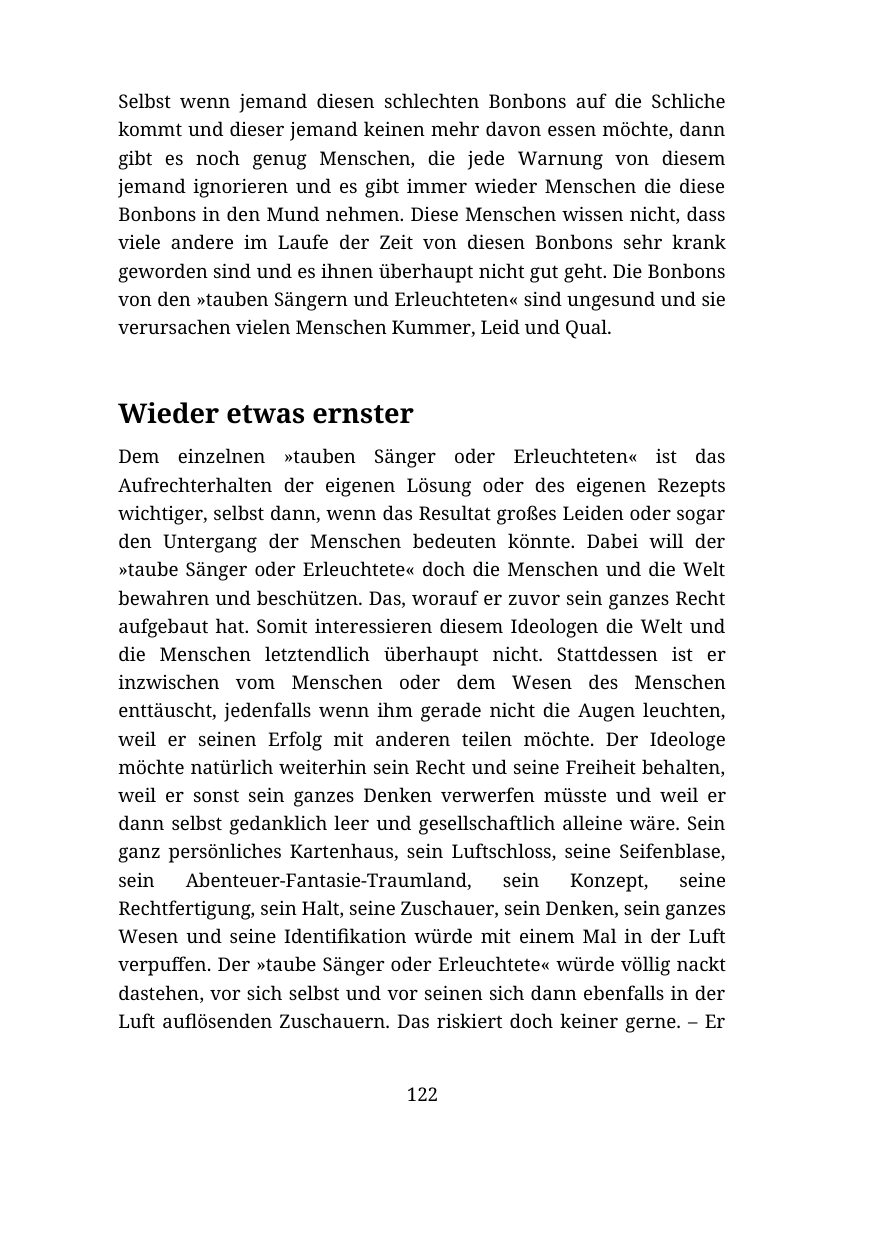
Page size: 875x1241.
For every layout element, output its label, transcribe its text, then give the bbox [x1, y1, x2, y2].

subtitle Wieder etwas ernster [118, 394, 726, 431]
text Selbst wenn jemand diesen schlechten Bonbons auf die Schliche kommt und dieser jemand keinen mehr davon essen möchte, dann gibt es noch genug Menschen, die jede Warnung von diesem jemand ignorieren und es gibt immer wieder Menschen die diese Bonbons in den Mund nehmen. Diese Menschen wissen nicht, dass viele andere im Laufe der Zeit von diesen Bonbons sehr krank geworden sind und es ihnen überhaupt nicht gut geht. Die Bonbons von den »tauben Sängern und Erleuchteten« sind ungesund und sie verursachen vielen Menschen Kummer, Leid und Qual. [118, 88, 726, 340]
text Dem einzelnen »tauben Sänger oder Erleuchteten« ist das Aufrechterhalten der eigenen Lösung oder des eigenen Rezepts wichtiger, selbst dann, wenn das Resultat großes Leiden oder sogar den Untergang der Menschen bedeuten könnte. Dabei will der »taube Sänger oder Erleuchtete« doch die Menschen und die Welt bewahren und beschützen. Das, worauf er zuvor sein ganzes Recht aufgebaut hat. Somit interessieren diesem Ideologen die Welt und die Menschen letztendlich überhaupt nicht. Stattdessen ist er inzwischen vom Menschen oder dem Wesen des Menschen enttäuscht, jedenfalls wenn ihm gerade nicht die Augen leuchten, weil er seinen Erfolg mit anderen teilen möchte. Der Ideologe möchte natürlich weiterhin sein Recht und seine Freiheit behalten, weil er sonst sein ganzes Denken verwerfen müsste und weil er dann selbst gedanklich leer und gesellschaftlich alleine wäre. Sein ganz persönliches Kartenhaus, sein Luftschloss, seine Seifenblase, sein Abenteuer-Fantasie-Traumland, sein Konzept, seine Rechtfertigung, sein Halt, seine Zuschauer, sein Denken, sein ganzes Wesen und seine Identifikation würde mit einem Mal in der Luft verpuffen. Der »taube Sänger oder Erleuchtete« würde völlig nackt dastehen, vor sich selbst und vor seinen sich dann ebenfalls in der Luft auflösenden Zuschauern. Das riskiert doch keiner gerne. – Er [118, 444, 726, 1034]
